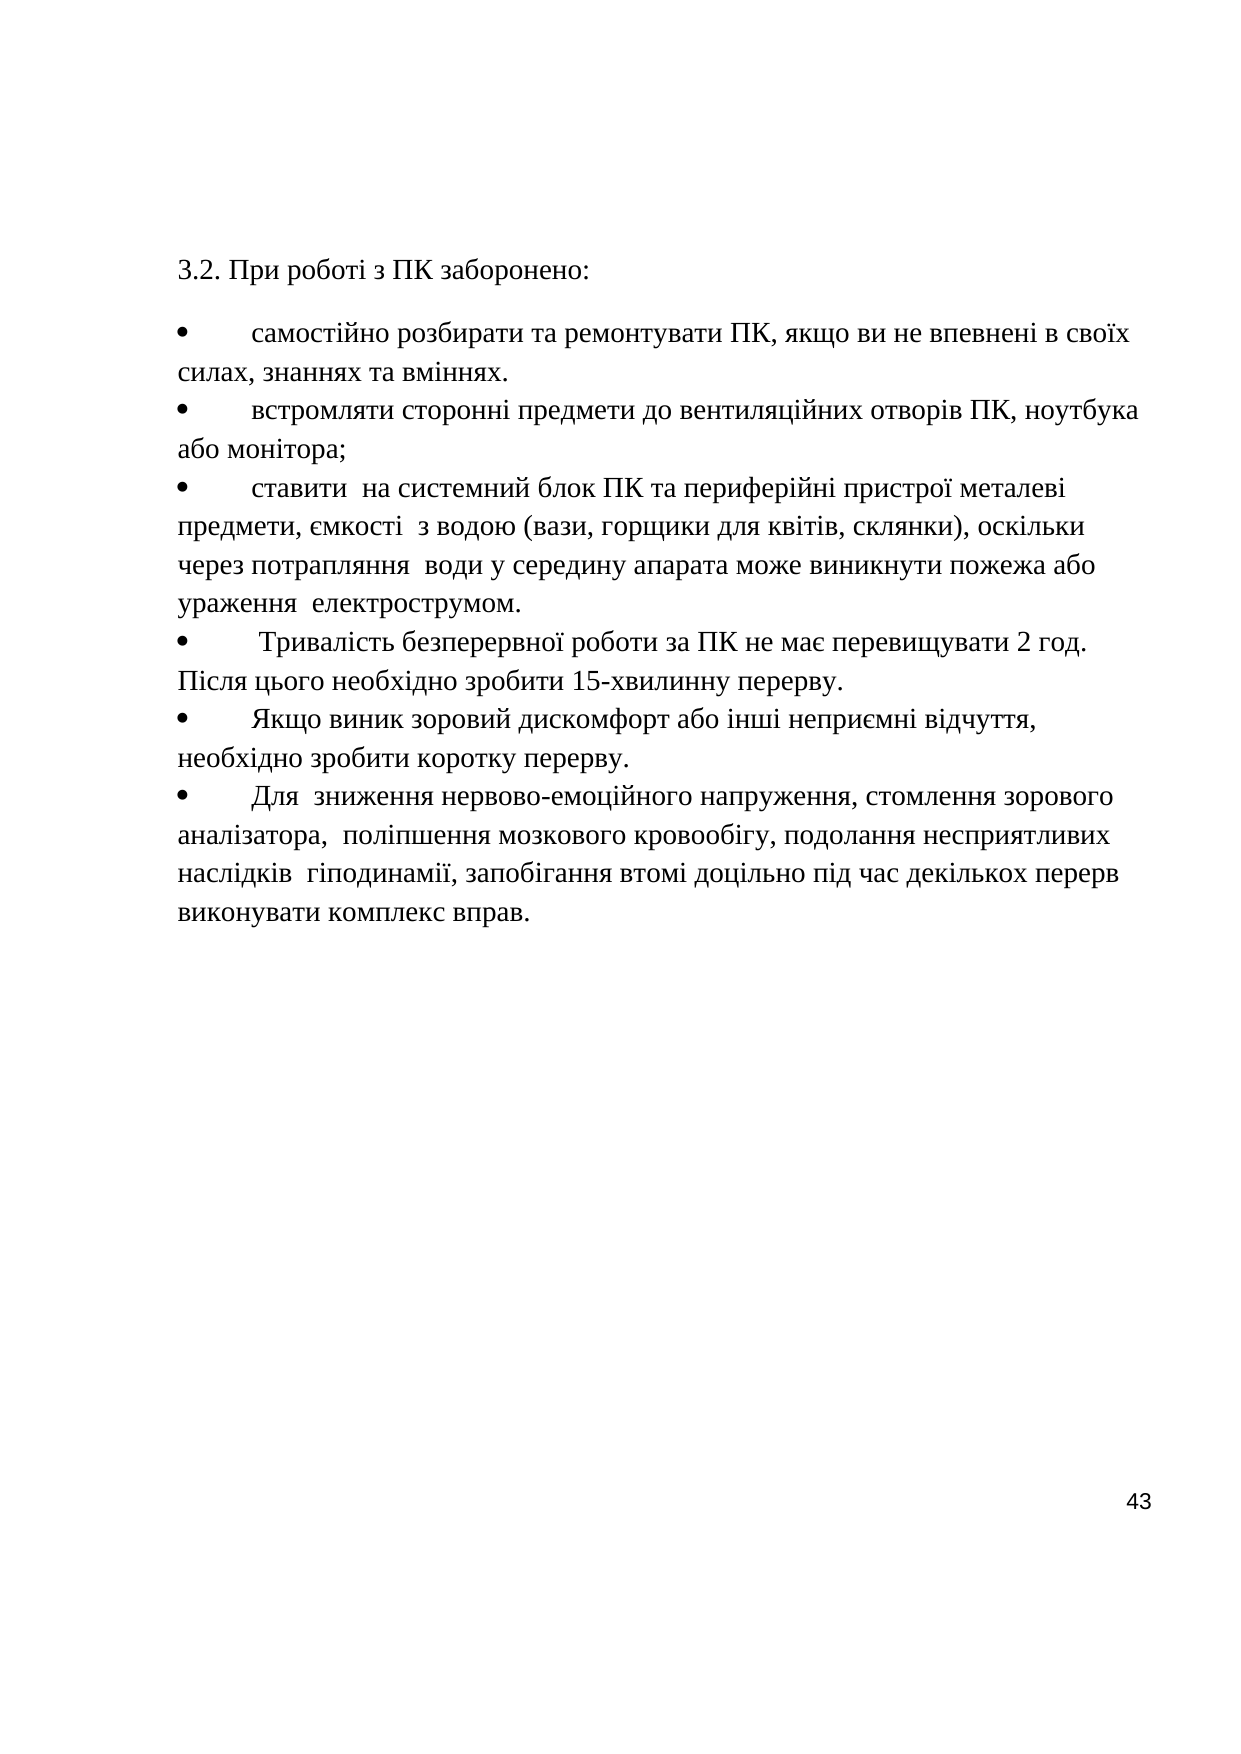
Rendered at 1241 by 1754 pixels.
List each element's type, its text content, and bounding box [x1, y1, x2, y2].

list ставити на системний блок ПК та периферійні пристрої металеві предмети, ємкості з водою (вази, горщики для квітів, склянки), оскільки через потрапляння води у середину апарата може виникнути пожежа або ураження електрострумом. [177, 470, 1152, 619]
list Тривалість безперервної роботи за ПК не має перевищувати 2 год. Після цього необхідно зробити 15-хвилинну перерву. [177, 624, 1152, 696]
list Якщо виник зоровий дискомфорт або інші неприємні відчуття, необхідно зробити коротку перерву. [177, 701, 1152, 773]
list самостійно розбирати та ремонтувати ПК, якщо ви не впевнені в своїх силах, знаннях та вміннях. [177, 315, 1152, 387]
list Для зниження нервово-емоційного напруження, стомлення зорового аналізатора, поліпшення мозкового кровообігу, подолання несприятливих наслідків гіподинамії, запобігання втомі доцільно під час декількох перерв виконувати комплекс вправ. [177, 778, 1152, 928]
text 3.2. При роботі з ПК заборонено: [177, 252, 1152, 285]
list встромляти сторонні предмети до вентиляційних отворів ПК, ноутбука або монітора; [177, 392, 1152, 465]
